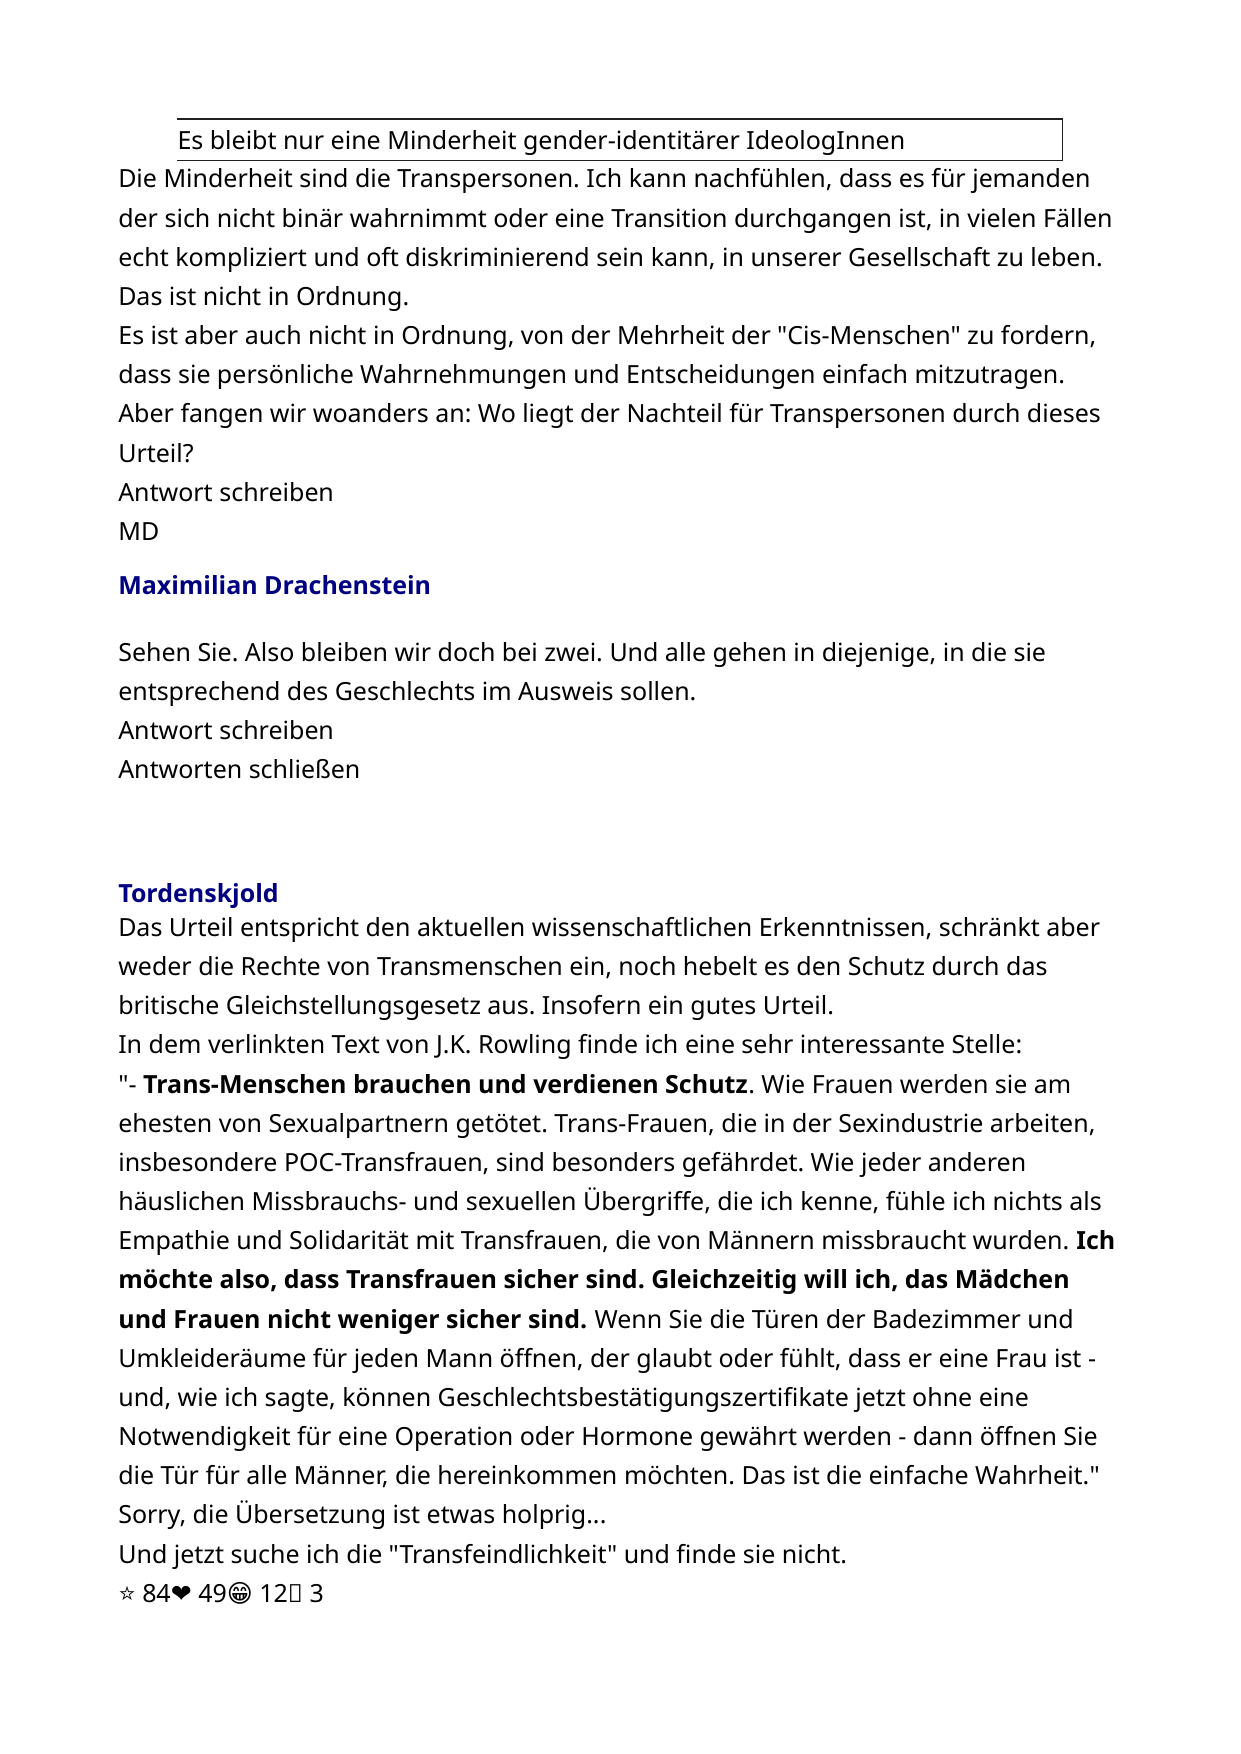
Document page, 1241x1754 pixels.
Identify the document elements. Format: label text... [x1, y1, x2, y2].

subtitle Maximilian Drachenstein [118, 567, 1122, 601]
text Sorry, die Übersetzung ist etwas holprig... [118, 1497, 1122, 1531]
text MD [118, 514, 1122, 548]
text Die Minderheit sind die Transpersonen. Ich kann nachfühlen, dass es für jemanden der sich nicht binär wahrnimmt oder eine Transition durchgangen ist, in vielen Fällen echt kompliziert und oft diskriminierend sein kann, in unserer Gesellschaft zu leben. Das ist nicht in Ordnung. [118, 161, 1122, 313]
text Und jetzt suche ich die "Transfeindlichkeit" und finde sie nicht. [118, 1536, 1122, 1570]
text Sehen Sie. Also bleiben wir doch bei zwei. Und alle gehen in diejenige, in die sie entsprechend des Geschlechts im Ausweis sollen. [118, 634, 1122, 708]
text "- Trans-Menschen brauchen und verdienen Schutz. Wie Frauen werden sie am ehesten von Sexualpartnern getötet. Trans-Frauen, die in der Sexindustrie arbeiten, insbesondere POC-Transfrauen, sind besonders gefährdet. Wie jeder anderen häuslichen Missbrauchs- und sexuellen Übergriffe, die ich kenne, fühle ich nichts als Empathie und Solidarität mit Transfrauen, die von Männern missbraucht wurden. Ich möchte also, dass Transfrauen sicher sind. Gleichzeitig will ich, das Mädchen und Frauen nicht weniger sicher sind. Wenn Sie die Türen der Badezimmer und Umkleideräume für jeden Mann öffnen, der glaubt oder fühlt, dass er eine Frau ist - und, wie ich sagte, können Geschlechtsbestätigungszertifikate jetzt ohne eine Notwendigkeit für eine Operation oder Hormone gewährt werden - dann öffnen Sie die Tür für alle Männer, die hereinkommen möchten. Das ist die einfache Wahrheit." [118, 1066, 1122, 1492]
subtitle Tordenskjold [118, 876, 1122, 910]
text Es bleibt nur eine Minderheit gender-identitärer IdeologInnen [177, 120, 1062, 160]
text Das Urteil entspricht den aktuellen wissenschaftlichen Erkenntnissen, schränkt aber weder die Rechte von Transmenschen ein, noch hebelt es den Schutz durch das britische Gleichstellungsgesetz aus. Insofern ein gutes Urteil. [118, 910, 1122, 1022]
text ⭐️ 84❤️ 49😁 12🤨 3 [118, 1576, 1122, 1609]
text Antwort schreiben [118, 474, 1122, 508]
text Es ist aber auch nicht in Ordnung, von der Mehrheit der "Cis-Menschen" zu fordern, dass sie persönliche Wahrnehmungen und Entscheidungen einfach mitzutragen. Aber fangen wir woanders an: Wo liegt der Nachteil für Transpersonen durch dieses Urteil? [118, 318, 1122, 469]
text Antwort schreiben [118, 713, 1122, 747]
text In dem verlinkten Text von J.K. Rowling finde ich eine sehr interessante Stelle: [118, 1027, 1122, 1061]
text Antworten schließen [118, 752, 1122, 786]
